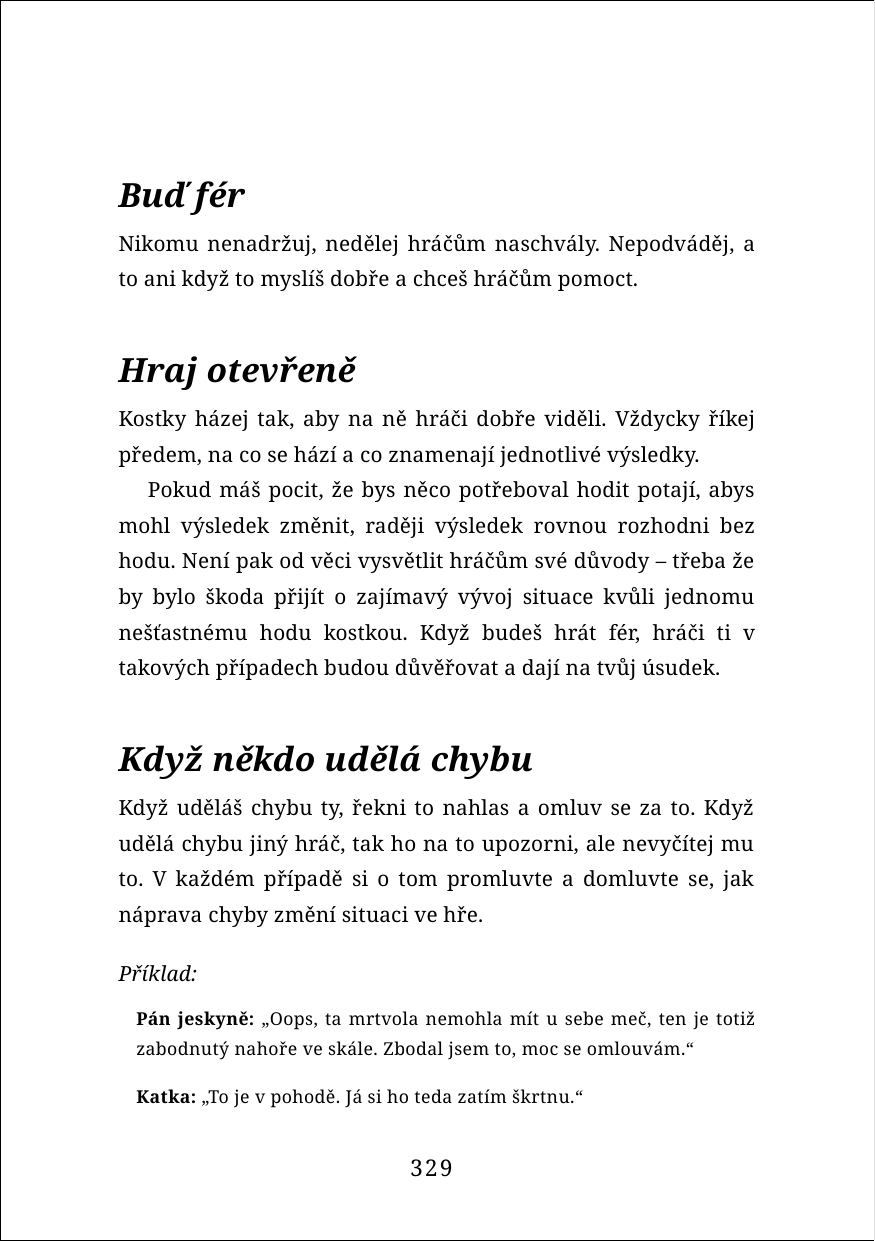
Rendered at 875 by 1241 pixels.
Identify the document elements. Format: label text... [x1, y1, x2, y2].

subtitle Buď fér [118, 172, 756, 217]
text Pán jeskyně: „Oops, ta mrtvola nemohla mít u sebe meč, ten je totiž zabodnutý nahoře ve skále. Zbodal jsem to, moc se omlouvám.“ [136, 1006, 756, 1061]
subtitle Když někdo udělá chybu [118, 736, 756, 781]
text Když uděláš chybu ty, řekni to nahlas a omluv se za to. Když udělá chybu jiný hráč, tak ho na to upozorni, ale nevyčítej mu to. V každém případě si o tom promluvte a domluvte se, jak náprava chyby změní situaci ve hře. [118, 793, 756, 928]
text Katka: „To je v pohodě. Já si ho teda zatím škrtnu.“ [136, 1084, 756, 1108]
text Příklad: [118, 959, 756, 987]
text Nikomu nenadržuj, nedělej hráčům naschvály. Nepodváděj, a to ani když to myslíš dobře a chceš hráčům pomoct. [118, 229, 756, 293]
text Kostky házej tak, aby na ně hráči dobře viděli. Vždycky říkej předem, na co se hází a co znamenají jednotlivé výsledky. Pokud máš pocit, že bys něco potřeboval hodit potají, abys mohl výsledek změnit, raději výsledek rovnou rozhodni bez hodu. Není pak od věci vysvětlit hráčům své důvody – třeba že by bylo škoda přijít o zajímavý vývoj situace kvůli jednomu nešťastnému hodu kostkou. Když budeš hrát fér, hráči ti v takových případech budou důvěřovat a dají na tvůj úsudek. [118, 404, 756, 682]
subtitle Hraj otevřeně [118, 347, 756, 393]
